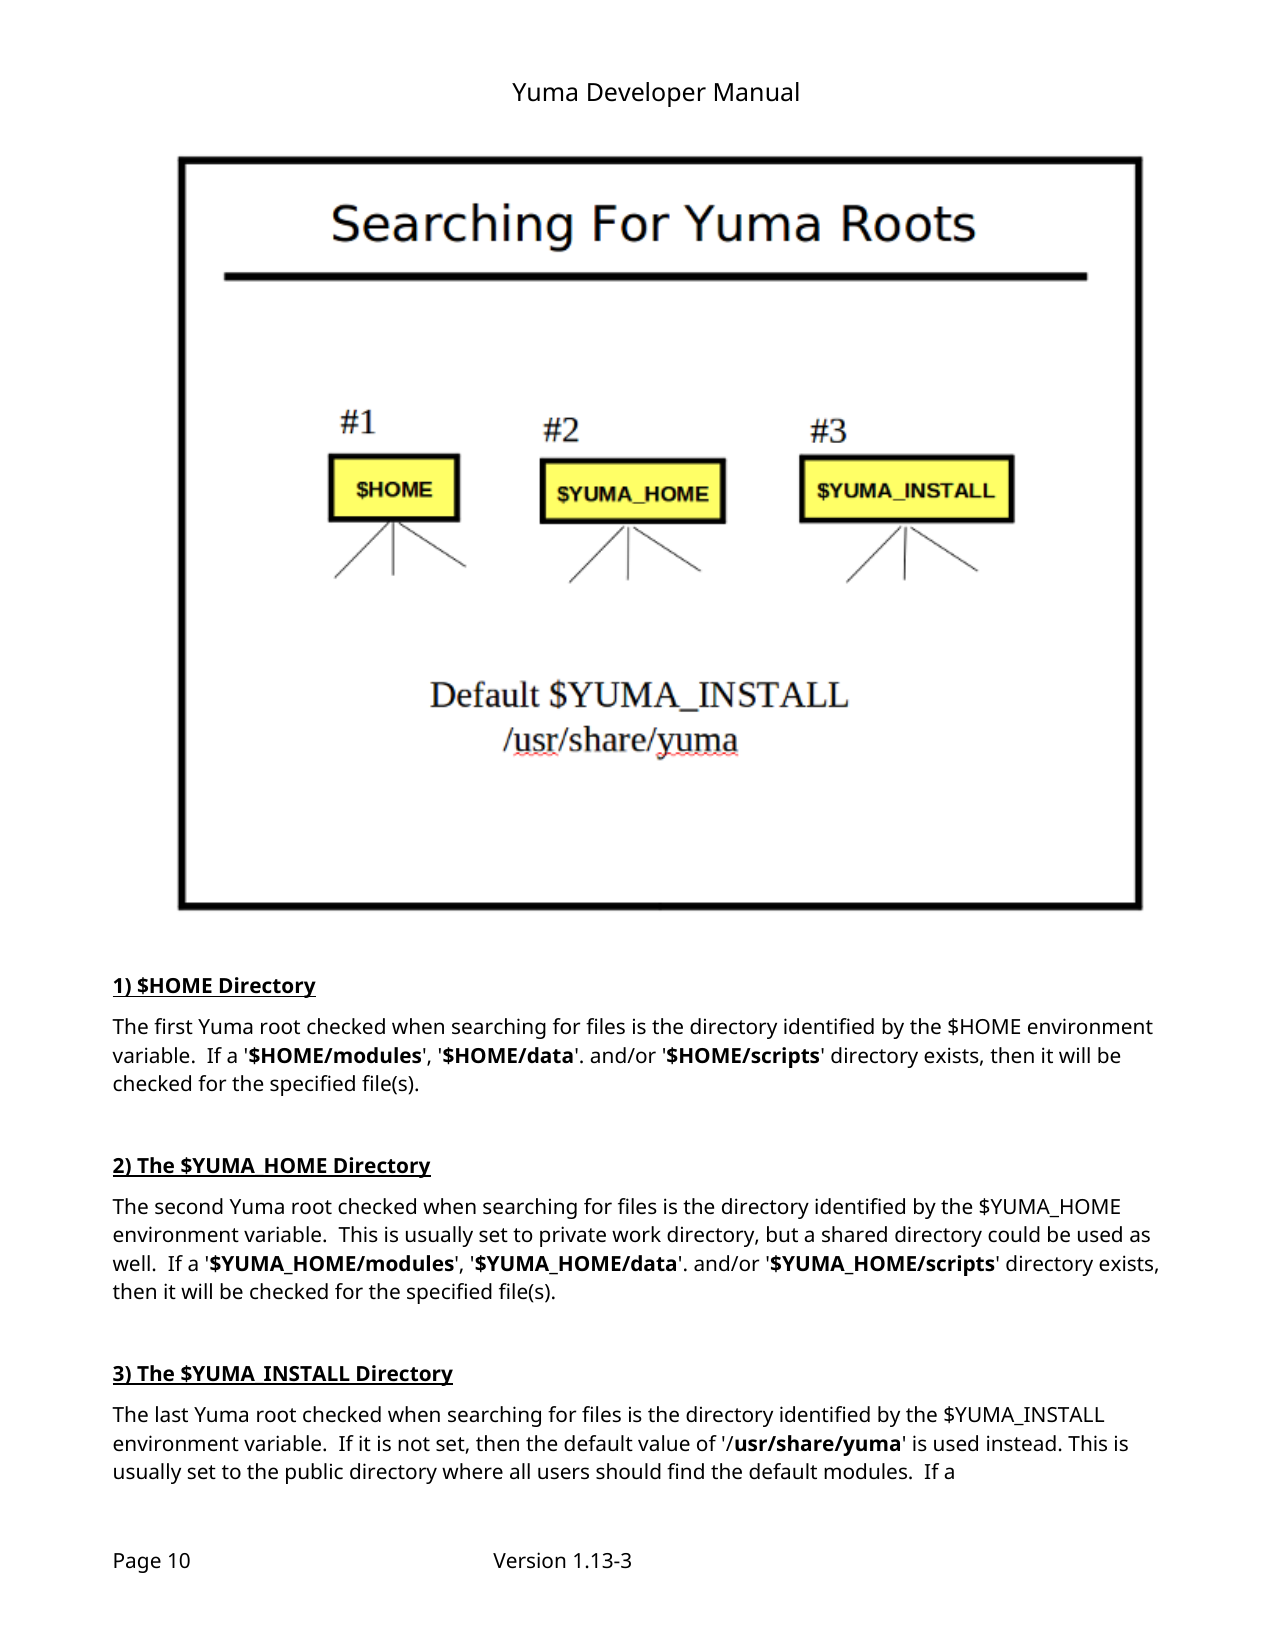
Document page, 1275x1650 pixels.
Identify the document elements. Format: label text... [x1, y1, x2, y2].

text The first Yuma root checked when searching for files is the directory identified by the $HOME environment variable. If a '$HOME/modules', '$HOME/data'. and/or '$HOME/scripts' directory exists, then it will be checked for the specified file(s). [112, 1012, 1200, 1098]
text The last Yuma root checked when searching for files is the directory identified by the $YUMA_INSTALL environment variable. If it is not set, then the default value of '/usr/share/yuma' is used instead. This is usually set to the public directory where all users should find the default modules. If a [112, 1400, 1200, 1486]
text 3) The $YUMA_INSTALL Directory [112, 1359, 1200, 1388]
text 1) $HOME Directory [112, 972, 1200, 1000]
text The second Yuma root checked when searching for files is the directory identified by the $YUMA_HOME environment variable. This is usually set to private work directory, but a shared directory could be used as well. If a '$YUMA_HOME/modules', '$YUMA_HOME/data'. and/or '$YUMA_HOME/scripts' directory exists, then it will be checked for the specified file(s). [112, 1192, 1200, 1306]
text 2) The $YUMA_HOME Directory [112, 1151, 1200, 1180]
picture [143, 138, 1170, 931]
